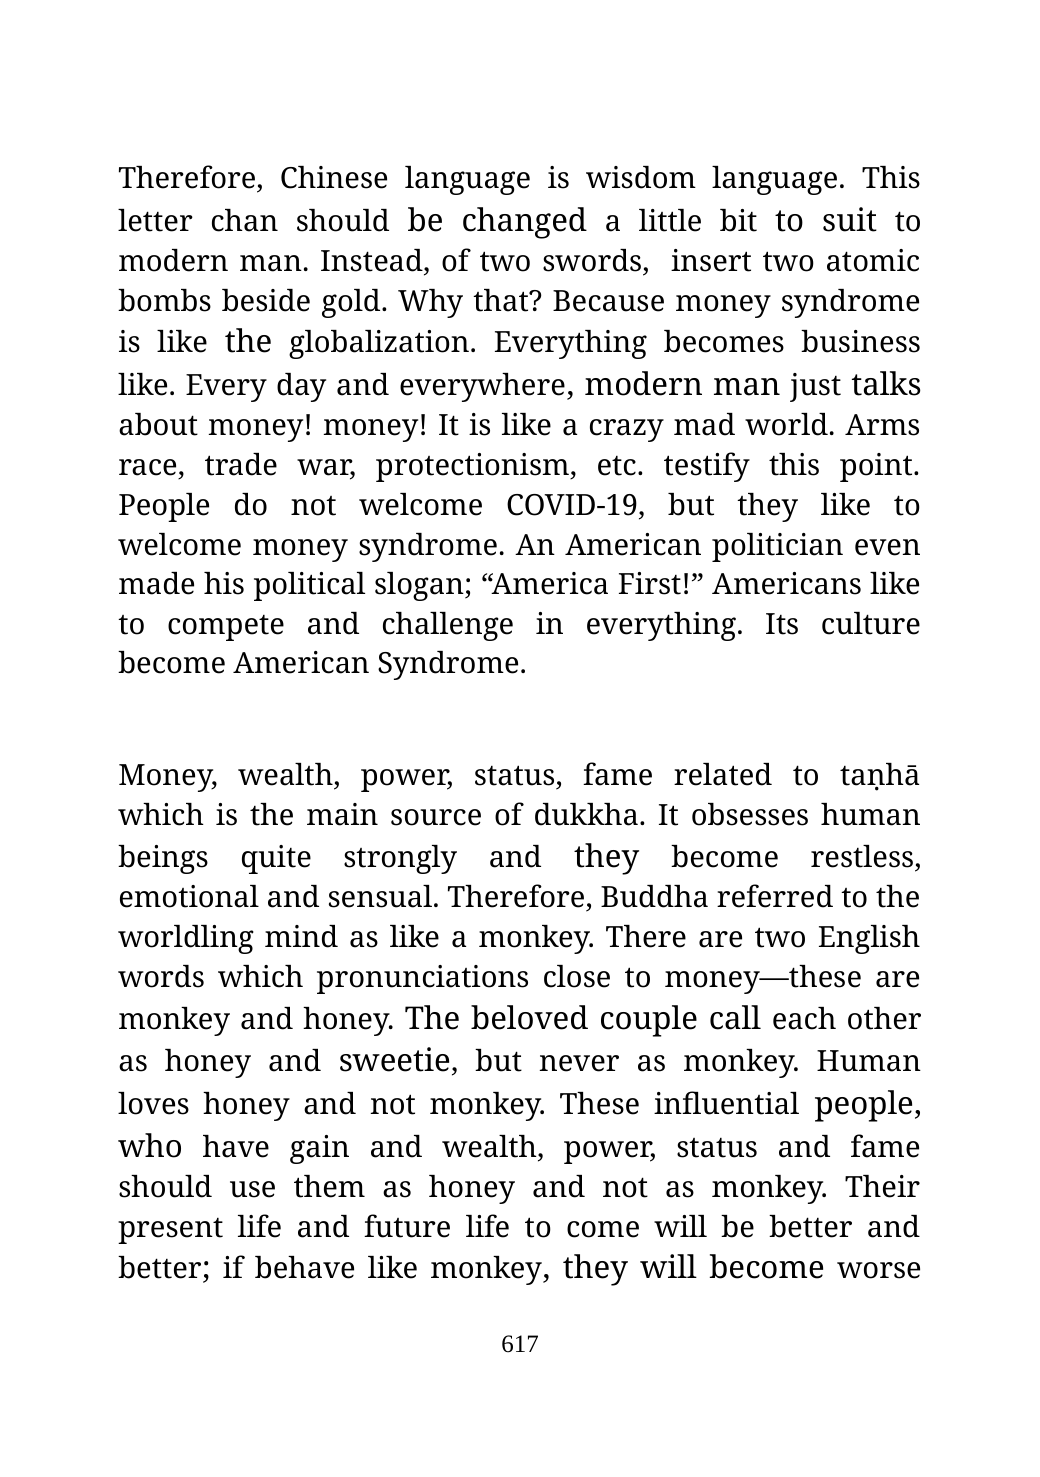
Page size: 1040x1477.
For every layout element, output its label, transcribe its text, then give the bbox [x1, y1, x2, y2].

text Money, wealth, power, status, fame related to taṇhā which is the main source of dukkha. It obsesses human beings quite strongly and they become restless, emotional and sensual. Therefore, Buddha referred to the worldling mind as like a monkey. There are two English words which pronunciations close to money—these are monkey and honey. The beloved couple call each other as honey and sweetie, but never as monkey. Human loves honey and not monkey. These influential people, who have gain and wealth, power, status and fame should use them as honey and not as monkey. Their present life and future life to come will be better and better; if behave like monkey, they will become worse [118, 715, 922, 1288]
text Therefore, Chinese language is wisdom language. This letter chan should be changed a little bit to suit to modern man. Instead, of two swords, insert two atomic bombs beside gold. Why that? Because money syndrome is like the globalization. Everything becomes business like. Every day and everywhere, modern man just talks about money! money! It is like a crazy mad world. Arms race, trade war, protectionism, etc. testify this point. People do not welcome COVID-19, but they like to welcome money syndrome. An American politician even made his political slogan; “America First!” Americans like to compete and challenge in everything. Its culture become American Syndrome. [118, 118, 922, 682]
